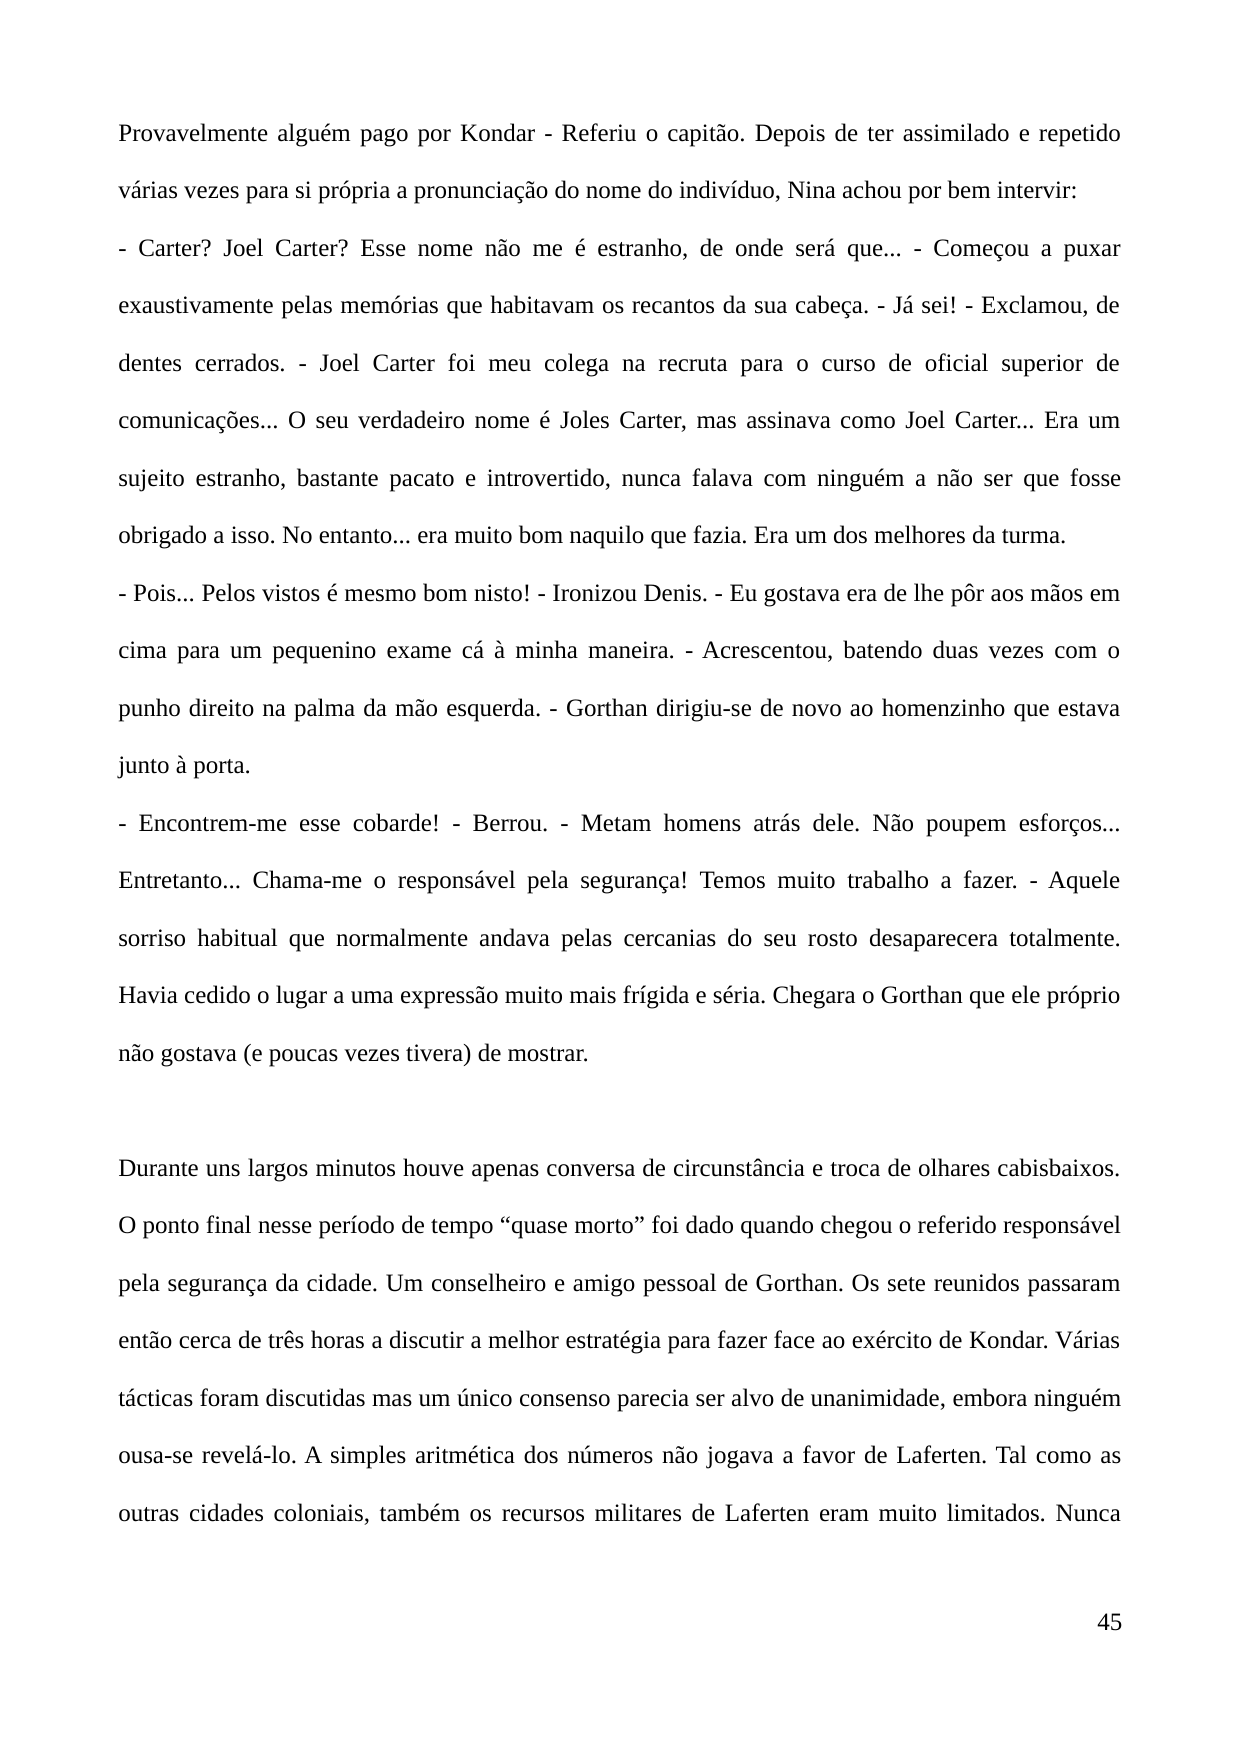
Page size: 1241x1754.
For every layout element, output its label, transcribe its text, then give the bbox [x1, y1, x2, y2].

text Provavelmente alguém pago por Kondar - Referiu o capitão. Depois de ter assimilado e repetido várias vezes para si própria a pronunciação do nome do indivíduo, Nina achou por bem intervir: [118, 118, 1122, 204]
text Durante uns largos minutos houve apenas conversa de circunstância e troca de olhares cabisbaixos. O ponto final nesse período de tempo “quase morto” foi dado quando chegou o referido responsável pela segurança da cidade. Um conselheiro e amigo pessoal de Gorthan. Os sete reunidos passaram então cerca de três horas a discutir a melhor estratégia para fazer face ao exército de Kondar. Várias tácticas foram discutidas mas um único consenso parecia ser alvo de unanimidade, embora ninguém ousa-se revelá-lo. A simples aritmética dos números não jogava a favor de Laferten. Tal como as outras cidades coloniais, também os recursos militares de Laferten eram muito limitados. Nunca [118, 1153, 1122, 1527]
text - Encontrem-me esse cobarde! - Berrou. - Metam homens atrás dele. Não poupem esforços... Entretanto... Chama-me o responsável pela segurança! Temos muito trabalho a fazer. - Aquele sorriso habitual que normalmente andava pelas cercanias do seu rosto desaparecera totalmente. Havia cedido o lugar a uma expressão muito mais frígida e séria. Chegara o Gorthan que ele próprio não gostava (e poucas vezes tivera) de mostrar. [118, 808, 1122, 1067]
text - Pois... Pelos vistos é mesmo bom nisto! - Ironizou Denis. - Eu gostava era de lhe pôr aos mãos em cima para um pequenino exame cá à minha maneira. - Acrescentou, batendo duas vezes com o punho direito na palma da mão esquerda. - Gorthan dirigiu-se de novo ao homenzinho que estava junto à porta. [118, 578, 1122, 779]
text - Carter? Joel Carter? Esse nome não me é estranho, de onde será que... - Começou a puxar exaustivamente pelas memórias que habitavam os recantos da sua cabeça. - Já sei! - Exclamou, de dentes cerrados. - Joel Carter foi meu colega na recruta para o curso de oficial superior de comunicações... O seu verdadeiro nome é Joles Carter, mas assinava como Joel Carter... Era um sujeito estranho, bastante pacato e introvertido, nunca falava com ninguém a não ser que fosse obrigado a isso. No entanto... era muito bom naquilo que fazia. Era um dos melhores da turma. [118, 233, 1122, 549]
